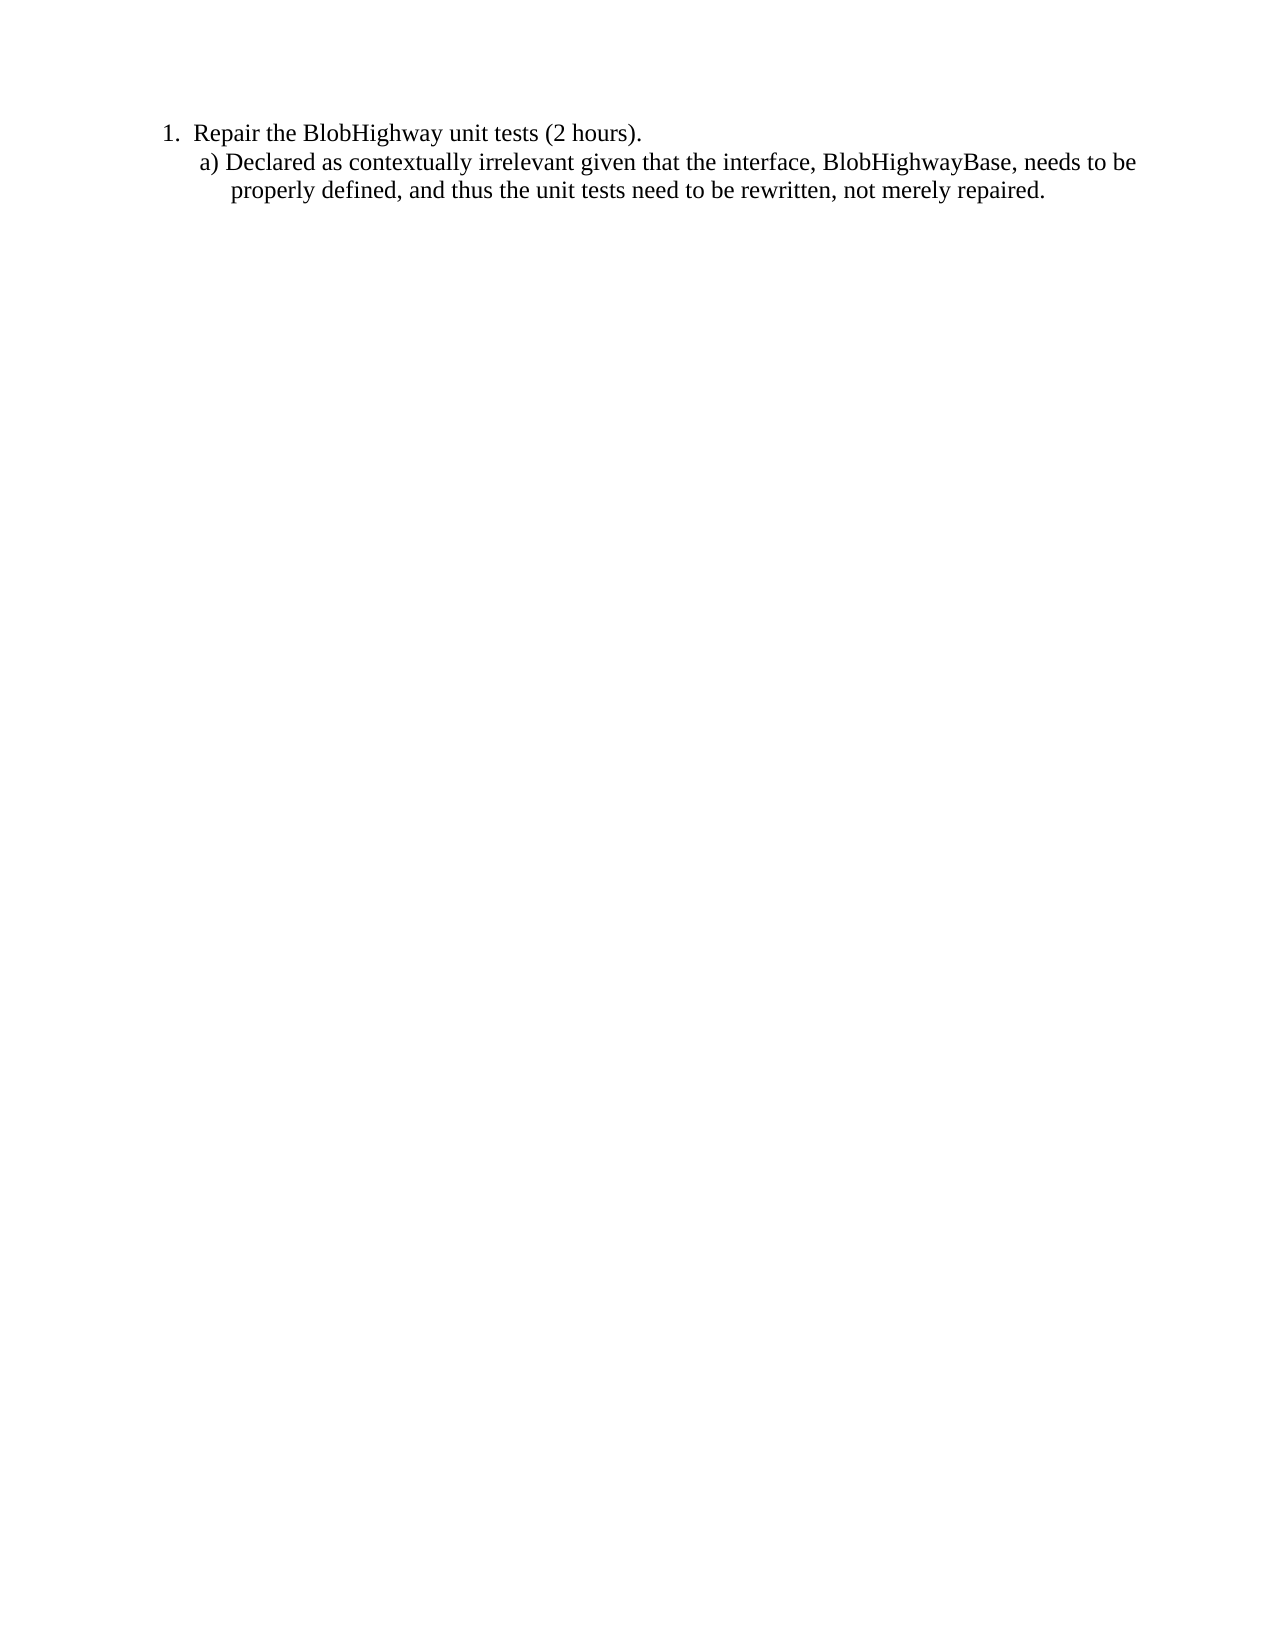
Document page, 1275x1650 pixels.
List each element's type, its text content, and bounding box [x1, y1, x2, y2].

list Declared as contextually irrelevant given that the interface, BlobHighwayBase, needs to be properly defined, and thus the unit tests need to be rewritten, not merely repaired. [193, 147, 1157, 204]
list Repair the BlobHighway unit tests (2 hours). [156, 118, 1157, 147]
